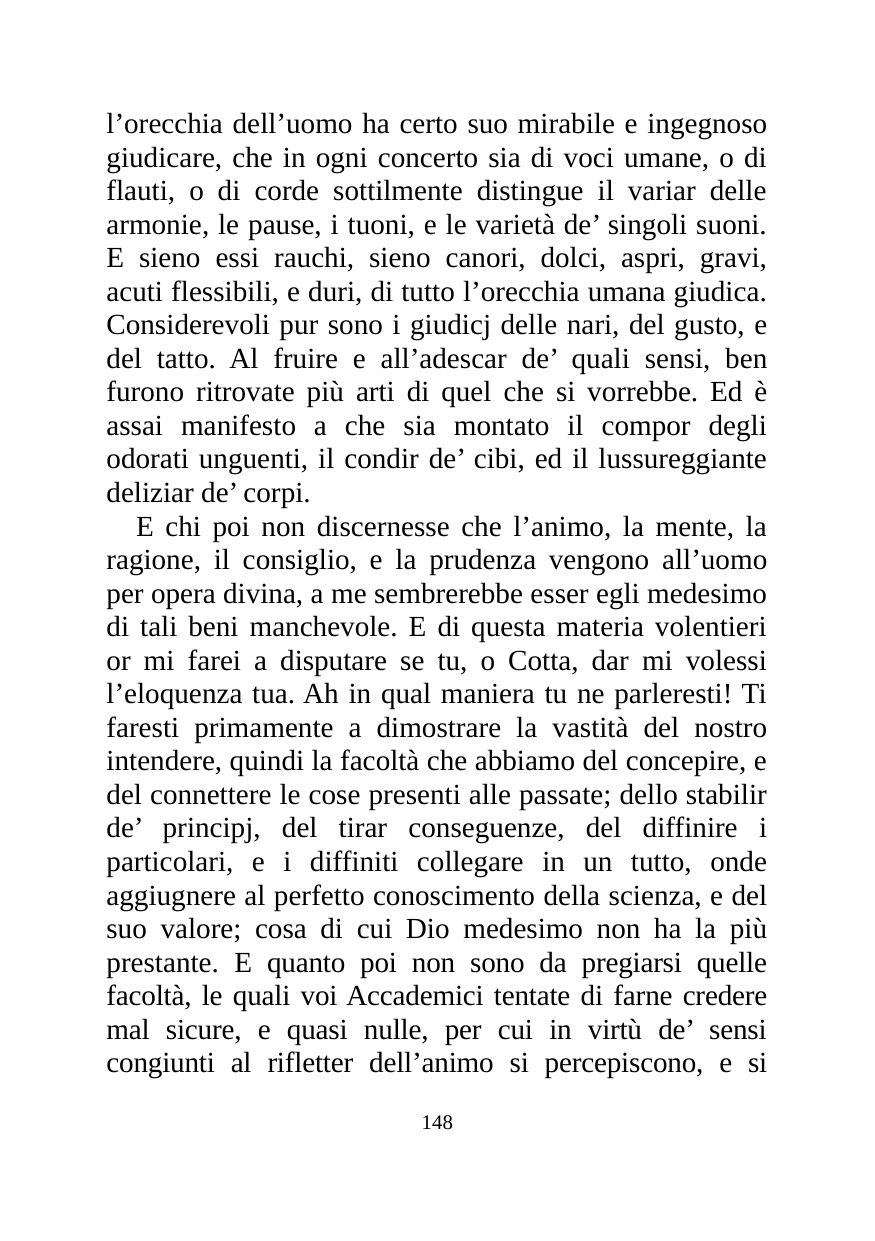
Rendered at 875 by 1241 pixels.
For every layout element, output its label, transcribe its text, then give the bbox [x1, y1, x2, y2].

text E chi poi non discernesse che l’animo, la mente, la ragione, il consiglio, e la prudenza vengono all’uomo per opera divina, a me sembrerebbe esser egli medesimo di tali beni manchevole. E di questa materia volentieri or mi farei a disputare se tu, o Cotta, dar mi volessi l’eloquenza tua. Ah in qual maniera tu ne parleresti! Ti faresti primamente a dimostrare la vastità del nostro intendere, quindi la facoltà che abbiamo del concepire, e del connettere le cose presenti alle passate; dello stabilir de’ principj, del tirar conseguenze, del diffinire i particolari, e i diffiniti collegare in un tutto, onde aggiugnere al perfetto conoscimento della scienza, e del suo valore; cosa di cui Dio medesimo non ha la più prestante. E quanto poi non sono da pregiarsi quelle facoltà, le quali voi Accademici tentate di farne credere mal sicure, e quasi nulle, per cui in virtù de’ sensi congiunti al rifletter dell’animo si percepiscono, e si [106, 509, 768, 1079]
text l’orecchia dell’uomo ha certo suo mirabile e ingegnoso giudicare, che in ogni concerto sia di voci umane, o di flauti, o di corde sottilmente distingue il variar delle armonie, le pause, i tuoni, e le varietà de’ singoli suoni. E sieno essi rauchi, sieno canori, dolci, aspri, gravi, acuti flessibili, e duri, di tutto l’orecchia umana giudica. Considerevoli pur sono i giudicj delle nari, del gusto, e del tatto. Al fruire e all’adescar de’ quali sensi, ben furono ritrovate più arti di quel che si vorrebbe. Ed è assai manifesto a che sia montato il compor degli odorati unguenti, il condir de’ cibi, ed il lussureggiante deliziar de’ corpi. [106, 106, 768, 509]
